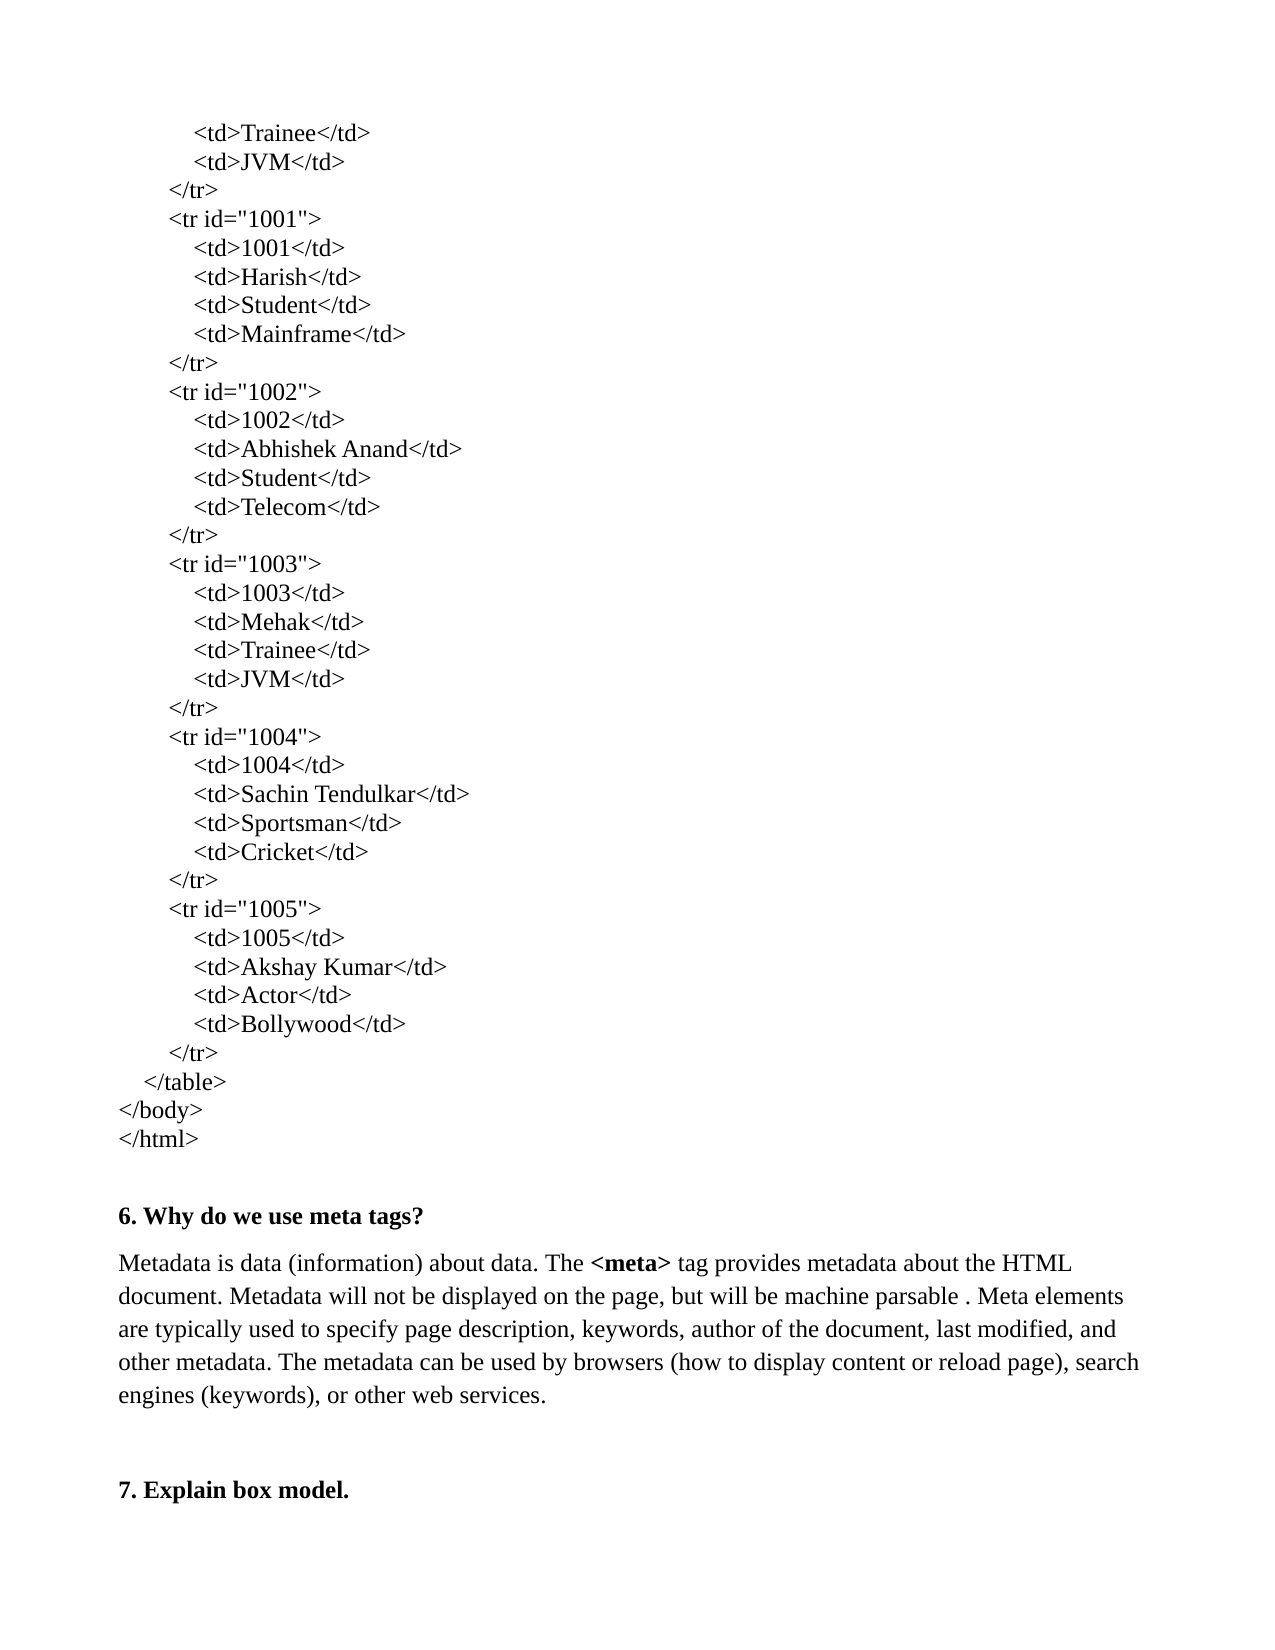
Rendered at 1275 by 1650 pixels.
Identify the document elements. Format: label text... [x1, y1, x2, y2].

text <td>Actor</td> [118, 981, 1157, 1009]
text </tr> [118, 1038, 1157, 1067]
text Metadata is data (information) about data. The <meta> tag provides metadata about the HTML document. Metadata will not be displayed on the page, but will be machine parsable . Meta elements are typically used to specify page description, keywords, author of the document, last modified, and other metadata. The metadata can be used by browsers (how to display content or reload page), search engines (keywords), or other web services. [118, 1248, 1157, 1409]
text <td>Student</td> [118, 463, 1157, 492]
text 6. Why do we use meta tags? [118, 1201, 1157, 1229]
text <td>Harish</td> [118, 262, 1157, 291]
text <td>1003</td> [118, 578, 1157, 607]
text <td>1005</td> [118, 923, 1157, 952]
text <tr id="1001"> [118, 204, 1157, 233]
text </tr> [118, 176, 1157, 204]
text <td>Trainee</td> [118, 636, 1157, 664]
text <td>Sportsman</td> [118, 808, 1157, 837]
text <tr id="1002"> [118, 377, 1157, 406]
text <td>Mehak</td> [118, 607, 1157, 636]
text </tr> [118, 348, 1157, 377]
text </tr> [118, 866, 1157, 894]
text 7. Explain box model. [118, 1476, 1157, 1504]
text </html> [118, 1124, 1157, 1153]
text <td>1001</td> [118, 233, 1157, 262]
text <td>Trainee</td> [118, 118, 1157, 147]
text <tr id="1005"> [118, 894, 1157, 923]
text <td>Telecom</td> [118, 492, 1157, 521]
text <td>Abhishek Anand</td> [118, 434, 1157, 463]
text <td>Akshay Kumar</td> [118, 952, 1157, 981]
text <tr id="1003"> [118, 549, 1157, 578]
text <td>Sachin Tendulkar</td> [118, 779, 1157, 808]
text <td>Bollywood</td> [118, 1009, 1157, 1038]
text <td>JVM</td> [118, 147, 1157, 176]
text </tr> [118, 521, 1157, 549]
text <td>1002</td> [118, 406, 1157, 434]
text <td>Cricket</td> [118, 837, 1157, 866]
text <td>Student</td> [118, 291, 1157, 319]
text <td>JVM</td> [118, 664, 1157, 693]
text <td>Mainframe</td> [118, 319, 1157, 348]
text </tr> [118, 693, 1157, 722]
text <td>1004</td> [118, 751, 1157, 779]
text </table> [118, 1067, 1157, 1096]
text </body> [118, 1096, 1157, 1124]
text <tr id="1004"> [118, 722, 1157, 751]
